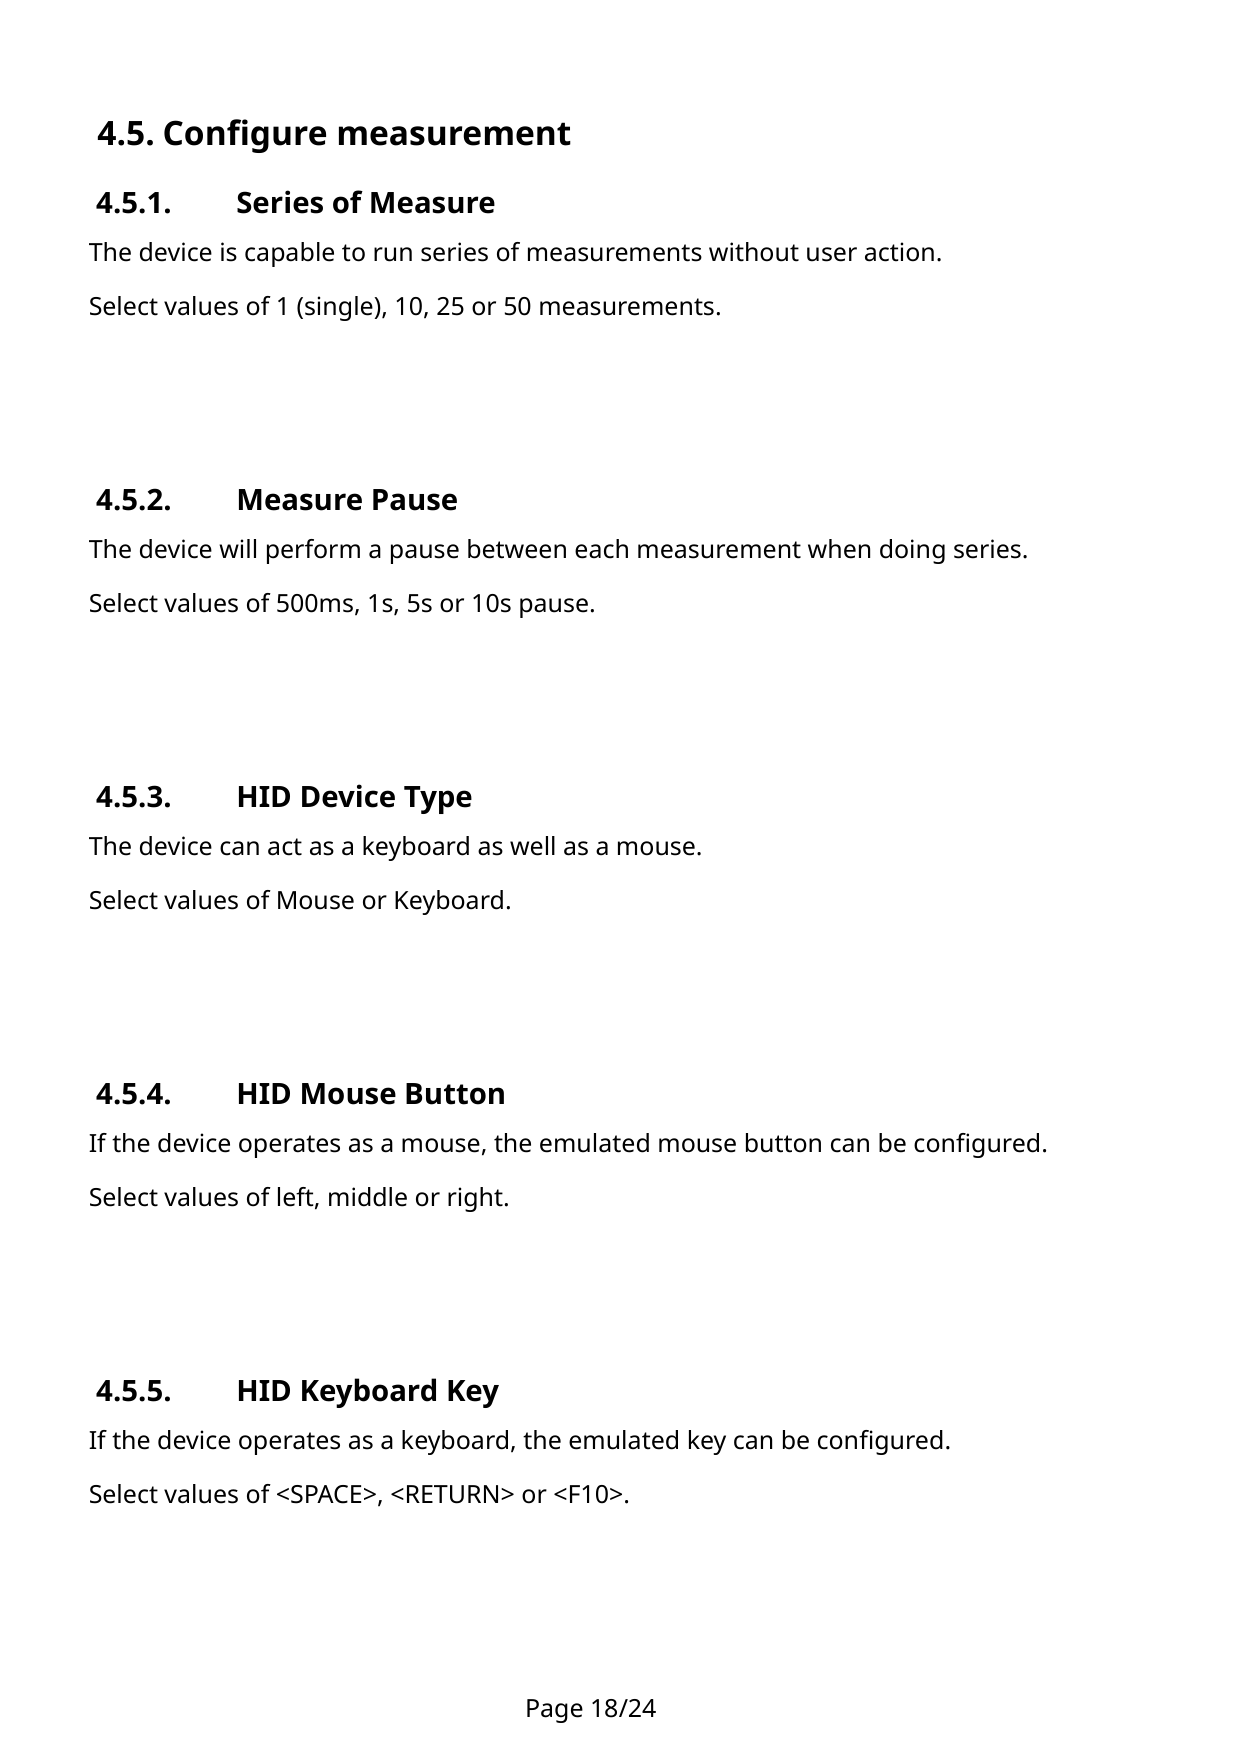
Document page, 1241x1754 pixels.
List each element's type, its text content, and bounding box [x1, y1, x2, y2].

subtitle HID Keyboard Key [88, 1370, 1152, 1410]
text Select values of 500ms, 1s, 5s or 10s pause. [88, 585, 1152, 619]
text If the device operates as a mouse, the emulated mouse button can be configured. [88, 1126, 1152, 1160]
text Select values of Mouse or Keyboard. [88, 882, 1152, 916]
text Select values of 1 (single), 10, 25 or 50 measurements. [88, 288, 1152, 322]
subtitle HID Mouse Button [88, 1073, 1152, 1113]
subtitle HID Device Type [88, 776, 1152, 816]
subtitle Configure measurement [88, 109, 1152, 155]
text Select values of left, middle or right. [88, 1179, 1152, 1213]
text The device can act as a keyboard as well as a mouse. [88, 829, 1152, 863]
text The device will perform a pause between each measurement when doing series. [88, 532, 1152, 566]
text If the device operates as a keyboard, the emulated key can be configured. [88, 1423, 1152, 1457]
text The device is capable to run series of measurements without user action. [88, 235, 1152, 269]
text Select values of <SPACE>, <RETURN> or <F10>. [88, 1476, 1152, 1510]
subtitle Series of Measure [88, 182, 1152, 222]
subtitle Measure Pause [88, 479, 1152, 519]
